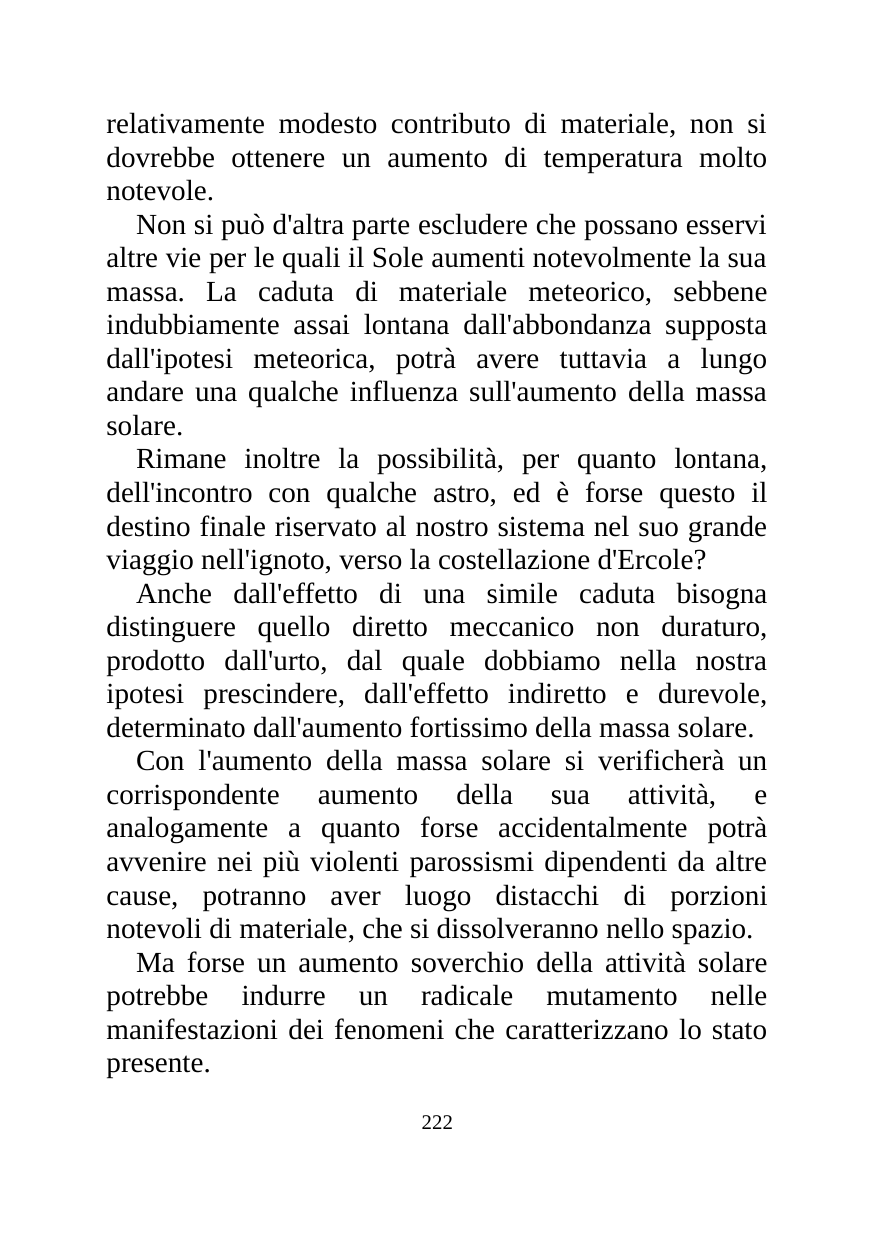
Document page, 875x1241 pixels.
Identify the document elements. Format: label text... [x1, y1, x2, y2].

text relativamente modesto contributo di materiale, non si dovrebbe ottenere un aumento di temperatura molto notevole. [106, 106, 768, 207]
text Rimane inoltre la possibilità, per quanto lontana, dell'incontro con qualche astro, ed è forse questo il destino finale riservato al nostro sistema nel suo grande viaggio nell'ignoto, verso la costellazione d'Ercole? [106, 442, 768, 576]
text Ma forse un aumento soverchio della attività solare potrebbe indurre un radicale mutamento nelle manifestazioni dei fenomeni che caratterizzano lo stato presente. [106, 945, 768, 1079]
text Con l'aumento della massa solare si verificherà un corrispondente aumento della sua attività, e analogamente a quanto forse accidentalmente potrà avvenire nei più violenti parossismi dipendenti da altre cause, potranno aver luogo distacchi di porzioni notevoli di materiale, che si dissolveranno nello spazio. [106, 743, 768, 945]
text Non si può d'altra parte escludere che possano esservi altre vie per le quali il Sole aumenti notevolmente la sua massa. La caduta di materiale meteorico, sebbene indubbiamente assai lontana dall'abbondanza supposta dall'ipotesi meteorica, potrà avere tuttavia a lungo andare una qualche influenza sull'aumento della massa solare. [106, 207, 768, 442]
text Anche dall'effetto di una simile caduta bisogna distinguere quello diretto meccanico non duraturo, prodotto dall'urto, dal quale dobbiamo nella nostra ipotesi prescindere, dall'effetto indiretto e durevole, determinato dall'aumento fortissimo della massa solare. [106, 576, 768, 743]
